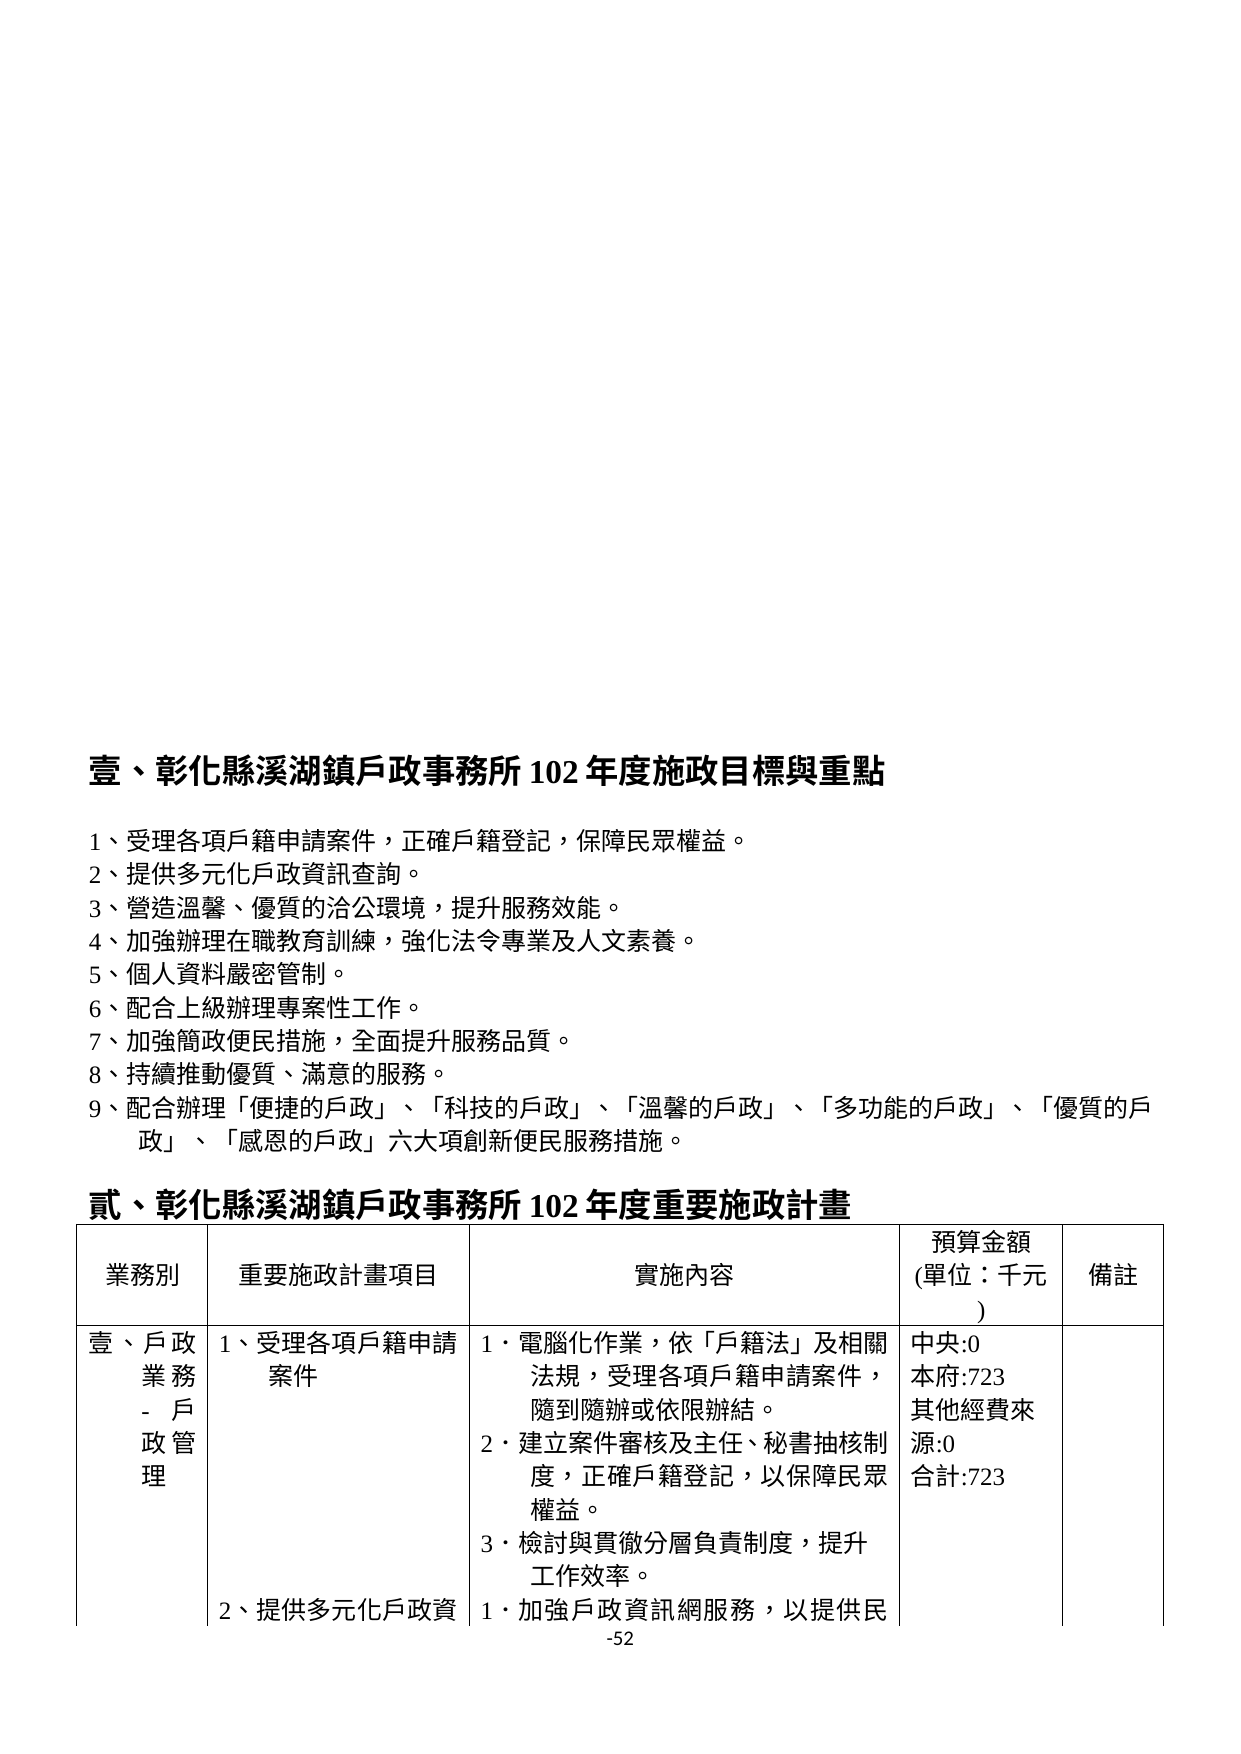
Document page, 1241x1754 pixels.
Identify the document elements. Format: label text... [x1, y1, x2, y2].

list 加強辦理在職教育訓練，強化法令專業及人文素養。 [88, 924, 1152, 957]
list 受理各項戶籍申請案件，正確戶籍登記，保障民眾權益。 [88, 824, 1152, 857]
table_cell 受理各項戶籍申請案件 [208, 1326, 469, 1592]
table_header 實施內容 [470, 1225, 899, 1325]
list 提供多元化戶政資訊查詢。 [88, 857, 1152, 890]
table_cell [1063, 1326, 1163, 1592]
table_cell 加強戶政資訊網服務，以提供民 [470, 1593, 899, 1626]
list 個人資料嚴密管制。 [88, 957, 1152, 990]
list 持續推動優質、滿意的服務。 [88, 1057, 1152, 1090]
table_header 預算金額 (單位：千元) [900, 1225, 1062, 1325]
list 營造溫馨、優質的洽公環境，提升服務效能。 [88, 890, 1152, 924]
list 加強簡政便民措施，全面提升服務品質。 [88, 1024, 1152, 1057]
table_cell [1063, 1593, 1163, 1626]
table_cell 壹、戶政業務-戶政管理 [77, 1326, 207, 1592]
table_header 重要施政計畫項目 [208, 1225, 469, 1325]
list 配合辦理「便捷的戶政」、「科技的戶政」、「溫馨的戶政」、「多功能的戶政」、「優質的戶 [88, 1090, 1152, 1124]
table_header 業務別 [77, 1225, 207, 1325]
text 壹、彰化縣溪湖鎮戶政事務所102年度施政目標與重點 [88, 757, 1152, 790]
table_cell 中央:0 本府:723 其他經費來源:0 合計:723 [900, 1326, 1062, 1592]
table_cell [77, 1593, 207, 1626]
text 政」、「感恩的戶政」六大項創新便民服務措施。 [138, 1124, 1152, 1157]
text 貳、彰化縣溪湖鎮戶政事務所102年度重要施政計畫 [88, 1190, 1152, 1224]
list 配合上級辦理專案性工作。 [88, 990, 1152, 1024]
table_header 備註 [1063, 1225, 1163, 1325]
table_cell 提供多元化戶政資訊查詢 [208, 1593, 469, 1626]
table_cell [900, 1593, 1062, 1626]
table_cell 電腦化作業，依「戶籍法」及相關法規，受理各項戶籍申請案件，隨到隨辦或依限辦結。 建立案件審核及主任、秘書抽核制度，正確戶籍登記，以保障民眾權益。 檢討與貫徹分層負責制度，提升工作效率。 [470, 1326, 899, 1592]
